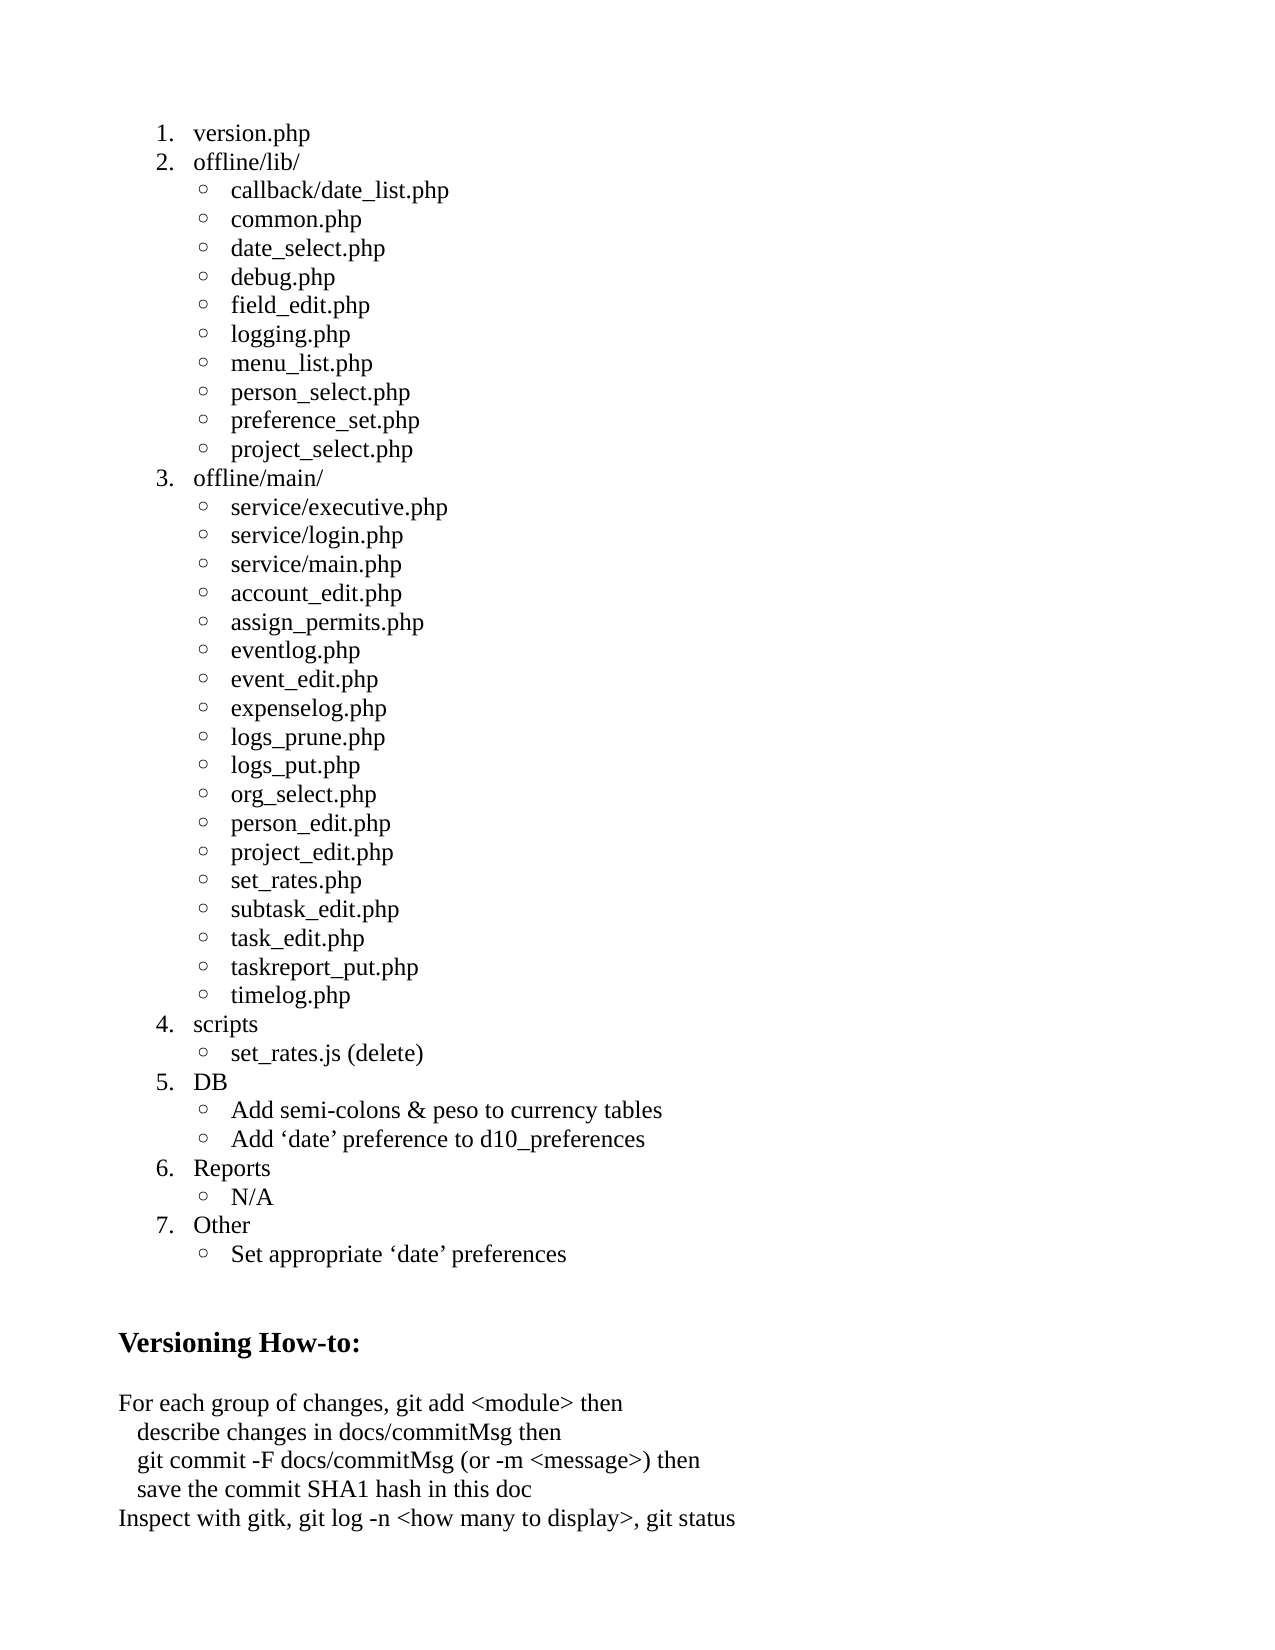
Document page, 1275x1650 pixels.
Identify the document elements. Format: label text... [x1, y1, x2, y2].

list Set appropriate ‘date’ preferences [193, 1239, 1157, 1268]
list logging.php [193, 319, 1157, 348]
list set_rates.js (delete) [193, 1038, 1157, 1067]
list scripts [156, 1009, 1157, 1038]
list project_select.php [193, 434, 1157, 463]
list event_edit.php [193, 664, 1157, 693]
list offline/lib/ [156, 147, 1157, 176]
text Versioning How-to: [118, 1326, 1157, 1359]
list project_edit.php [193, 837, 1157, 866]
list Add semi-colons & peso to currency tables [193, 1096, 1157, 1124]
list common.php [193, 204, 1157, 233]
list person_edit.php [193, 808, 1157, 837]
list eventlog.php [193, 636, 1157, 664]
text Inspect with gitk, git log -n <how many to display>, git status [118, 1503, 1157, 1532]
list callback/date_list.php [193, 176, 1157, 204]
list DB [156, 1067, 1157, 1096]
list version.php [156, 118, 1157, 147]
list task_edit.php [193, 923, 1157, 952]
list set_rates.php [193, 866, 1157, 894]
list subtask_edit.php [193, 894, 1157, 923]
list timelog.php [193, 981, 1157, 1009]
list logs_put.php [193, 751, 1157, 779]
list debug.php [193, 262, 1157, 291]
list field_edit.php [193, 291, 1157, 319]
list expenselog.php [193, 693, 1157, 722]
list menu_list.php [193, 348, 1157, 377]
list service/main.php [193, 549, 1157, 578]
list taskreport_put.php [193, 952, 1157, 981]
list Reports [156, 1153, 1157, 1182]
list service/executive.php [193, 492, 1157, 521]
list Other [156, 1211, 1157, 1239]
text For each group of changes, git add <module> then [118, 1388, 1157, 1417]
list org_select.php [193, 779, 1157, 808]
text save the commit SHA1 hash in this doc [137, 1474, 1157, 1503]
list N/A [193, 1182, 1157, 1211]
list date_select.php [193, 233, 1157, 262]
list service/login.php [193, 521, 1157, 549]
list person_select.php [193, 377, 1157, 406]
text git commit -F docs/commitMsg (or -m <message>) then [137, 1445, 1157, 1474]
list account_edit.php [193, 578, 1157, 607]
list offline/main/ [156, 463, 1157, 492]
list Add ‘date’ preference to d10_preferences [193, 1124, 1157, 1153]
text describe changes in docs/commitMsg then [137, 1417, 1157, 1445]
list assign_permits.php [193, 607, 1157, 636]
list logs_prune.php [193, 722, 1157, 751]
list preference_set.php [193, 406, 1157, 434]
